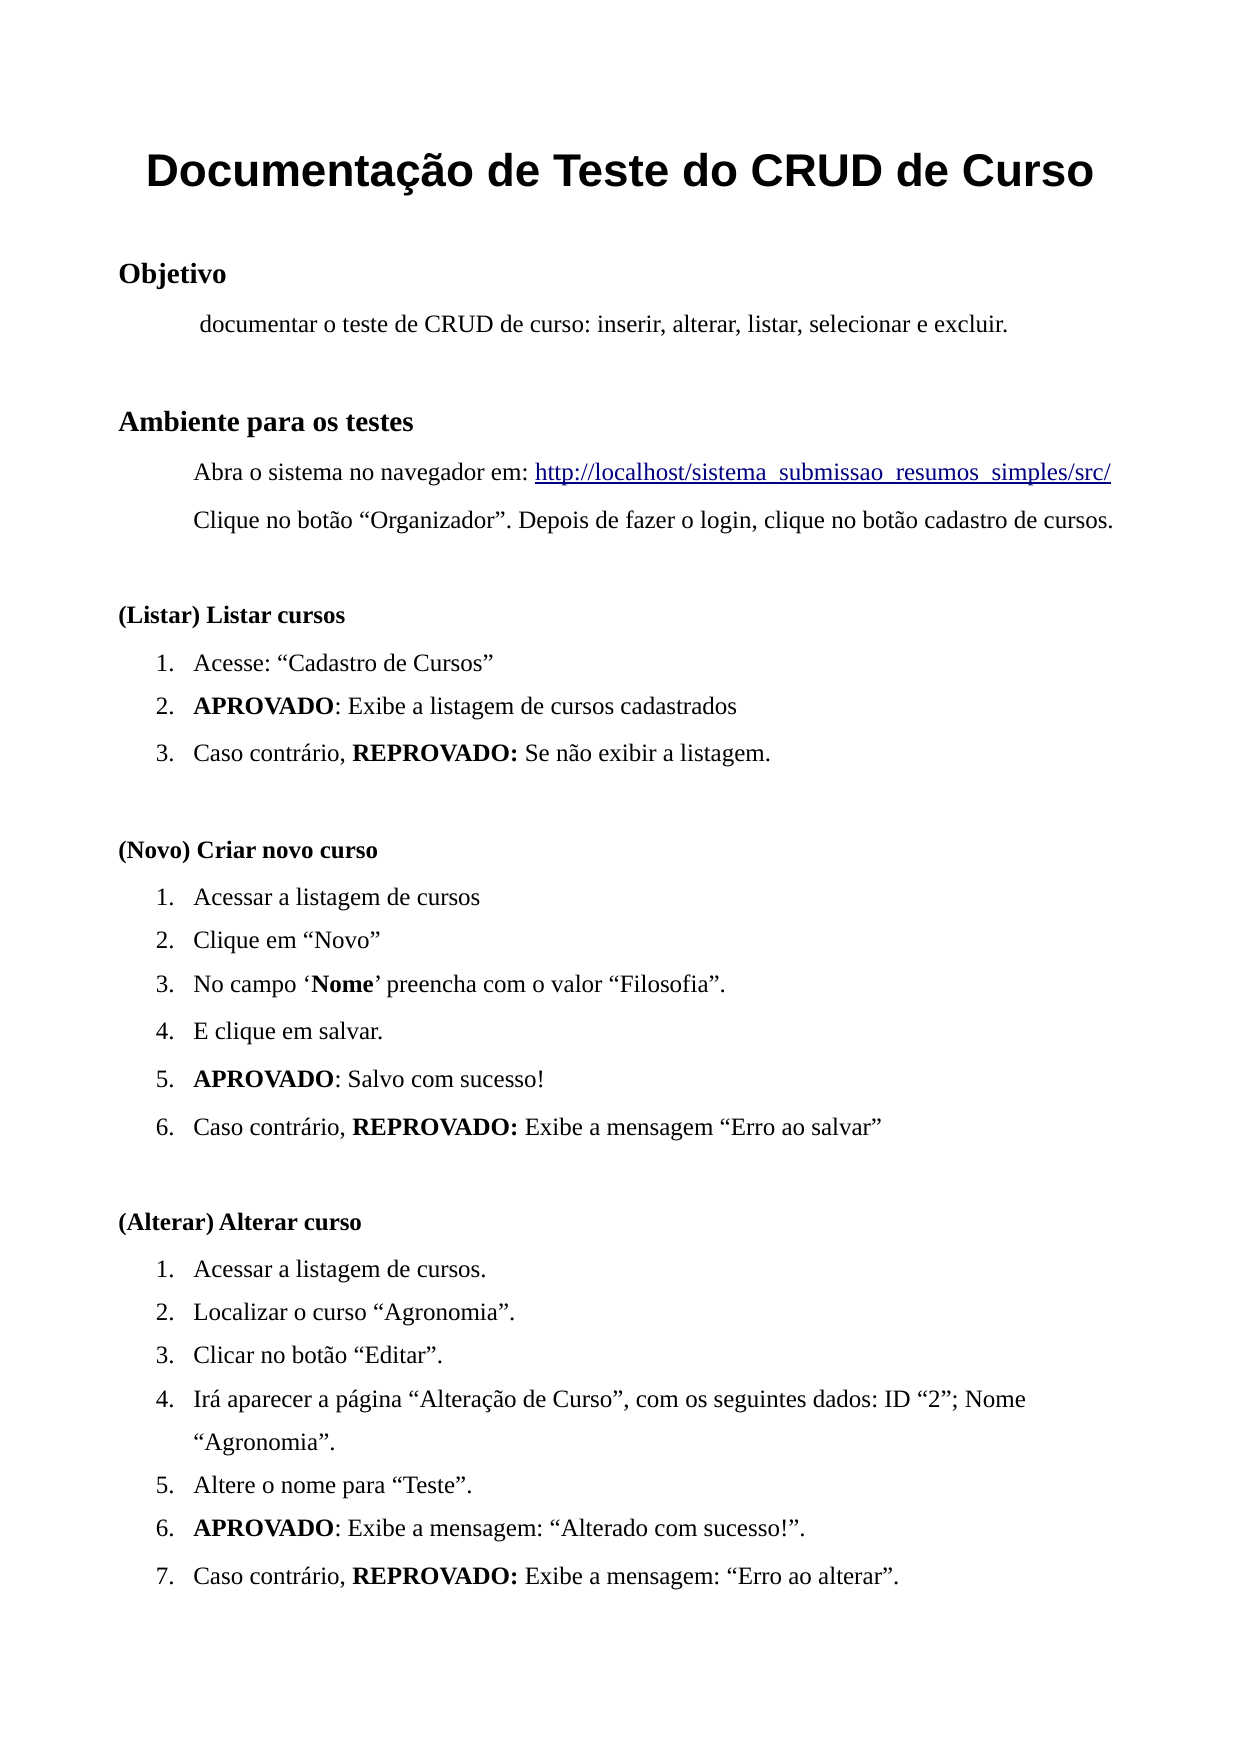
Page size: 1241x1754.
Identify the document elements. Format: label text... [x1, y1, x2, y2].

text Ambiente para os testes [118, 404, 1122, 438]
list No campo ‘Nome’ preencha com o valor “Filosofia”. [156, 969, 1122, 997]
list Clicar no botão “Editar”. [156, 1341, 1122, 1369]
list APROVADO: Exibe a mensagem: “Alterado com sucesso!”. [156, 1513, 1122, 1542]
list documentar o teste de CRUD de curso: inserir, alterar, listar, selecionar e excluir. [156, 309, 1122, 338]
list APROVADO: Exibe a listagem de cursos cadastrados [156, 691, 1122, 720]
title Documentação de Teste do CRUD de Curso [118, 143, 1122, 196]
text (Listar) Listar cursos [118, 600, 1122, 629]
list E clique em salvar. [156, 1016, 1122, 1045]
text (Alterar) Alterar curso [118, 1207, 1122, 1236]
list Clique em “Novo” [156, 926, 1122, 954]
list APROVADO: Salvo com sucesso! [156, 1064, 1122, 1093]
list Abra o sistema no navegador em: http://localhost/sistema_submissao_resumos_simples/src/ [156, 457, 1122, 486]
list Acessar a listagem de cursos [156, 882, 1122, 911]
list Clique no botão “Organizador”. Depois de fazer o login, clique no botão cadastro de cursos. [156, 505, 1122, 534]
list Acesse: “Cadastro de Cursos” [156, 648, 1122, 677]
text Objetivo [118, 256, 1122, 289]
list Caso contrário, REPROVADO: Se não exibir a listagem. [156, 738, 1122, 767]
list Altere o nome para “Teste”. [156, 1470, 1122, 1499]
list Caso contrário, REPROVADO: Exibe a mensagem: “Erro ao alterar”. [156, 1561, 1122, 1589]
list Localizar o curso “Agronomia”. [156, 1297, 1122, 1326]
list Irá aparecer a página “Alteração de Curso”, com os seguintes dados: ID “2”; Nome “Agronomia”. [156, 1384, 1122, 1456]
list Caso contrário, REPROVADO: Exibe a mensagem “Erro ao salvar” [156, 1112, 1122, 1140]
text (Novo) Criar novo curso [118, 835, 1122, 864]
list Acessar a listagem de cursos. [156, 1254, 1122, 1283]
